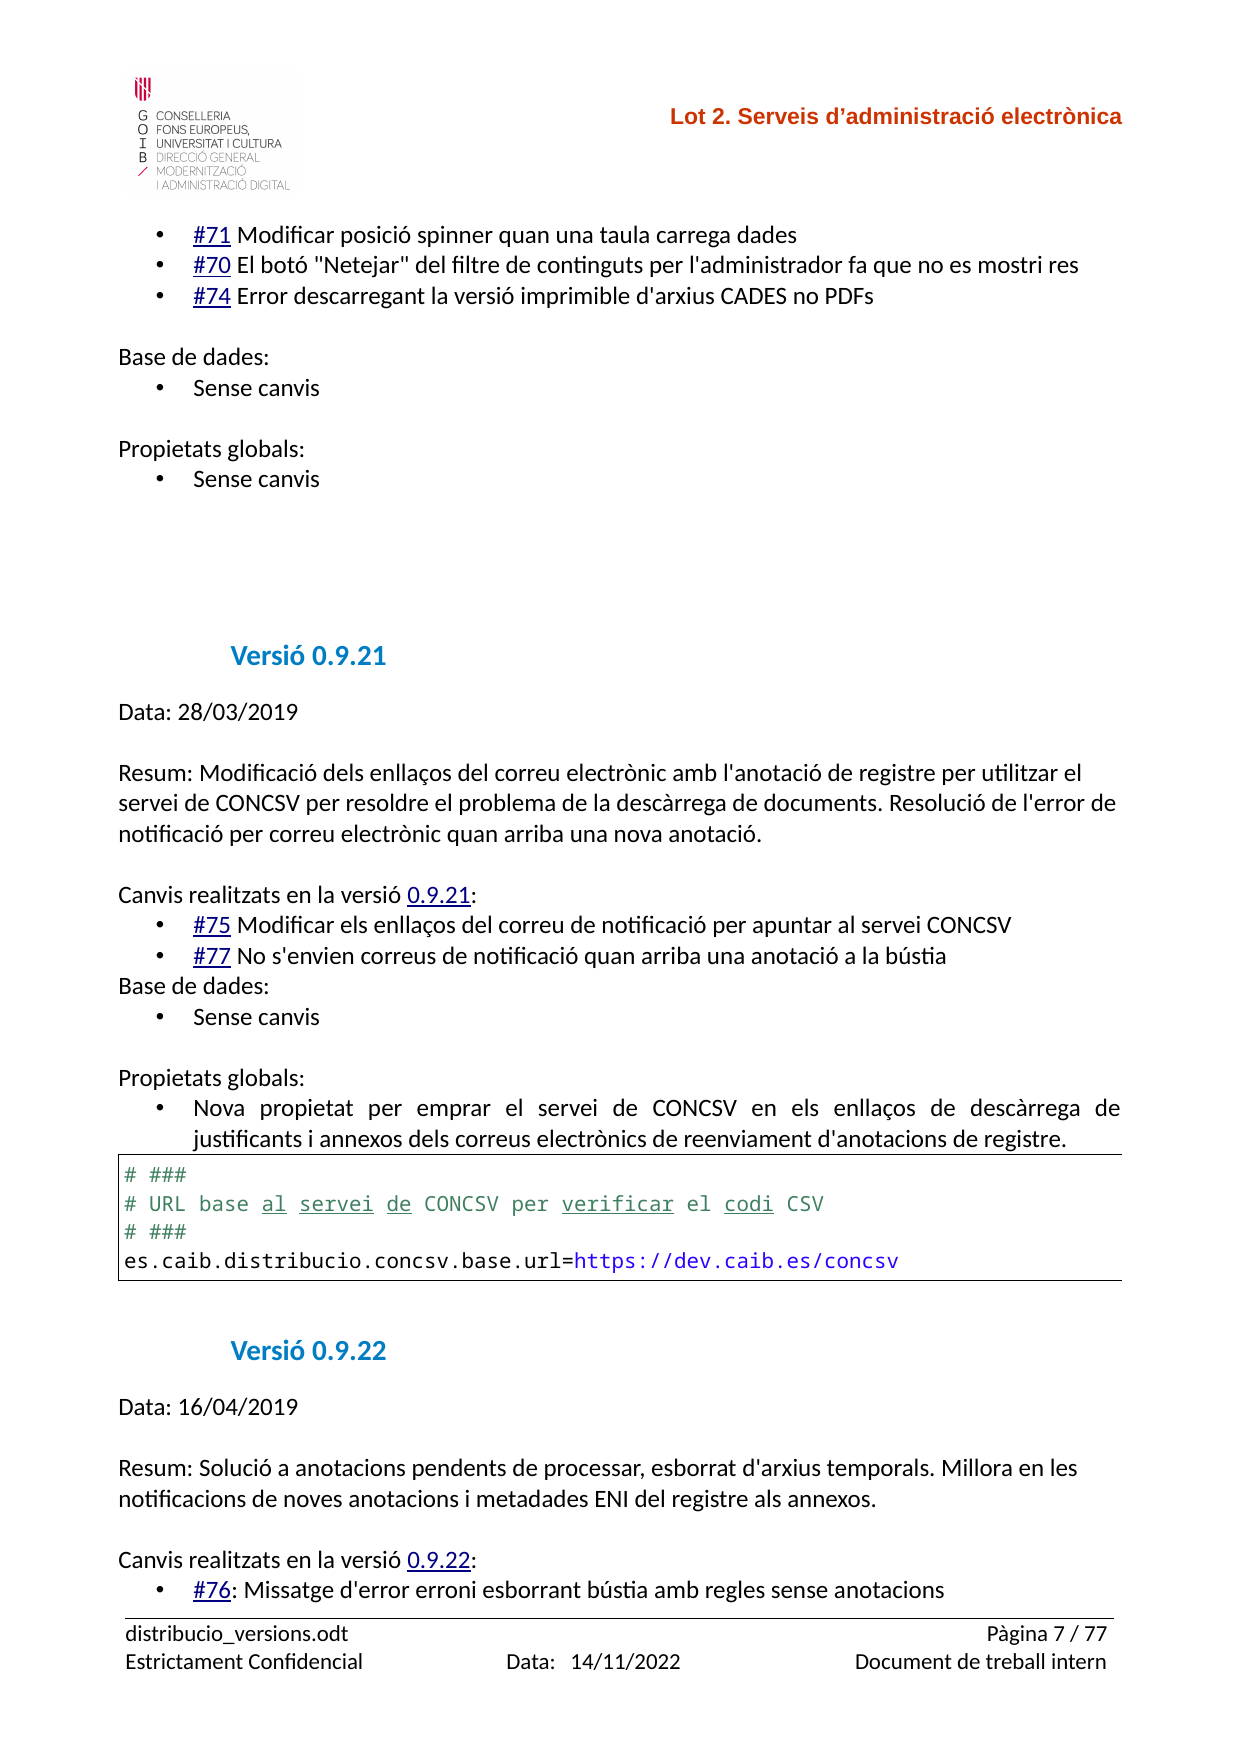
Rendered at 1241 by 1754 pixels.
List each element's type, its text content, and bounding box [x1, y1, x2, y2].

list Sense canvis [156, 372, 1122, 402]
text Base de dades: [118, 971, 1122, 1001]
list Sense canvis [156, 1001, 1122, 1032]
list Sense canvis [156, 463, 1122, 494]
text Propietats globals: [118, 1062, 1122, 1093]
text Canvis realitzats en la versió 0.9.21: [118, 879, 1122, 909]
table_header # ### # URL base al servei de CONCSV per verificar el codi CSV # ### es.caib.distribucio.concsv.base.url=https://dev.caib.es/concsv [119, 1155, 1122, 1280]
list Nova propietat per emprar el servei de CONCSV en els enllaços de descàrrega de justificants i annexos dels correus electrònics de reenviament d'anotacions de registre. [156, 1093, 1122, 1154]
text Data: 28/03/2019 [118, 696, 1122, 726]
list #76: Missatge d'error erroni esborrant bústia amb regles sense anotacions [156, 1574, 1122, 1605]
text Resum: Solució a anotacions pendents de processar, esborrat d'arxius temporals. Millora en les notificacions de noves anotacions i metadades ENI del registre als annexos. [118, 1452, 1122, 1513]
list #70 El botó "Netejar" del filtre de continguts per l'administrador fa que no es mostri res [156, 250, 1122, 280]
picture [126, 70, 299, 197]
subtitle Versió 0.9.22 [153, 1332, 1122, 1368]
list #74 Error descarregant la versió imprimible d'arxius CADES no PDFs [156, 280, 1122, 311]
list #77 No s'envien correus de notificació quan arriba una anotació a la bústia [156, 940, 1122, 971]
list #71 Modificar posició spinner quan una taula carrega dades [156, 219, 1122, 250]
text Resum: Modificació dels enllaços del correu electrònic amb l'anotació de registre per utilitzar el servei de CONCSV per resoldre el problema de la descàrrega de documents. Resolució de l'error de notificació per correu electrònic quan arriba una nova anotació. [118, 757, 1122, 848]
text Propietats globals: [118, 433, 1122, 463]
text Data: 16/04/2019 [118, 1391, 1122, 1422]
text Base de dades: [118, 341, 1122, 372]
list #75 Modificar els enllaços del correu de notificació per apuntar al servei CONCSV [156, 909, 1122, 940]
text Canvis realitzats en la versió 0.9.22: [118, 1544, 1122, 1574]
subtitle Versió 0.9.21 [153, 637, 1122, 672]
